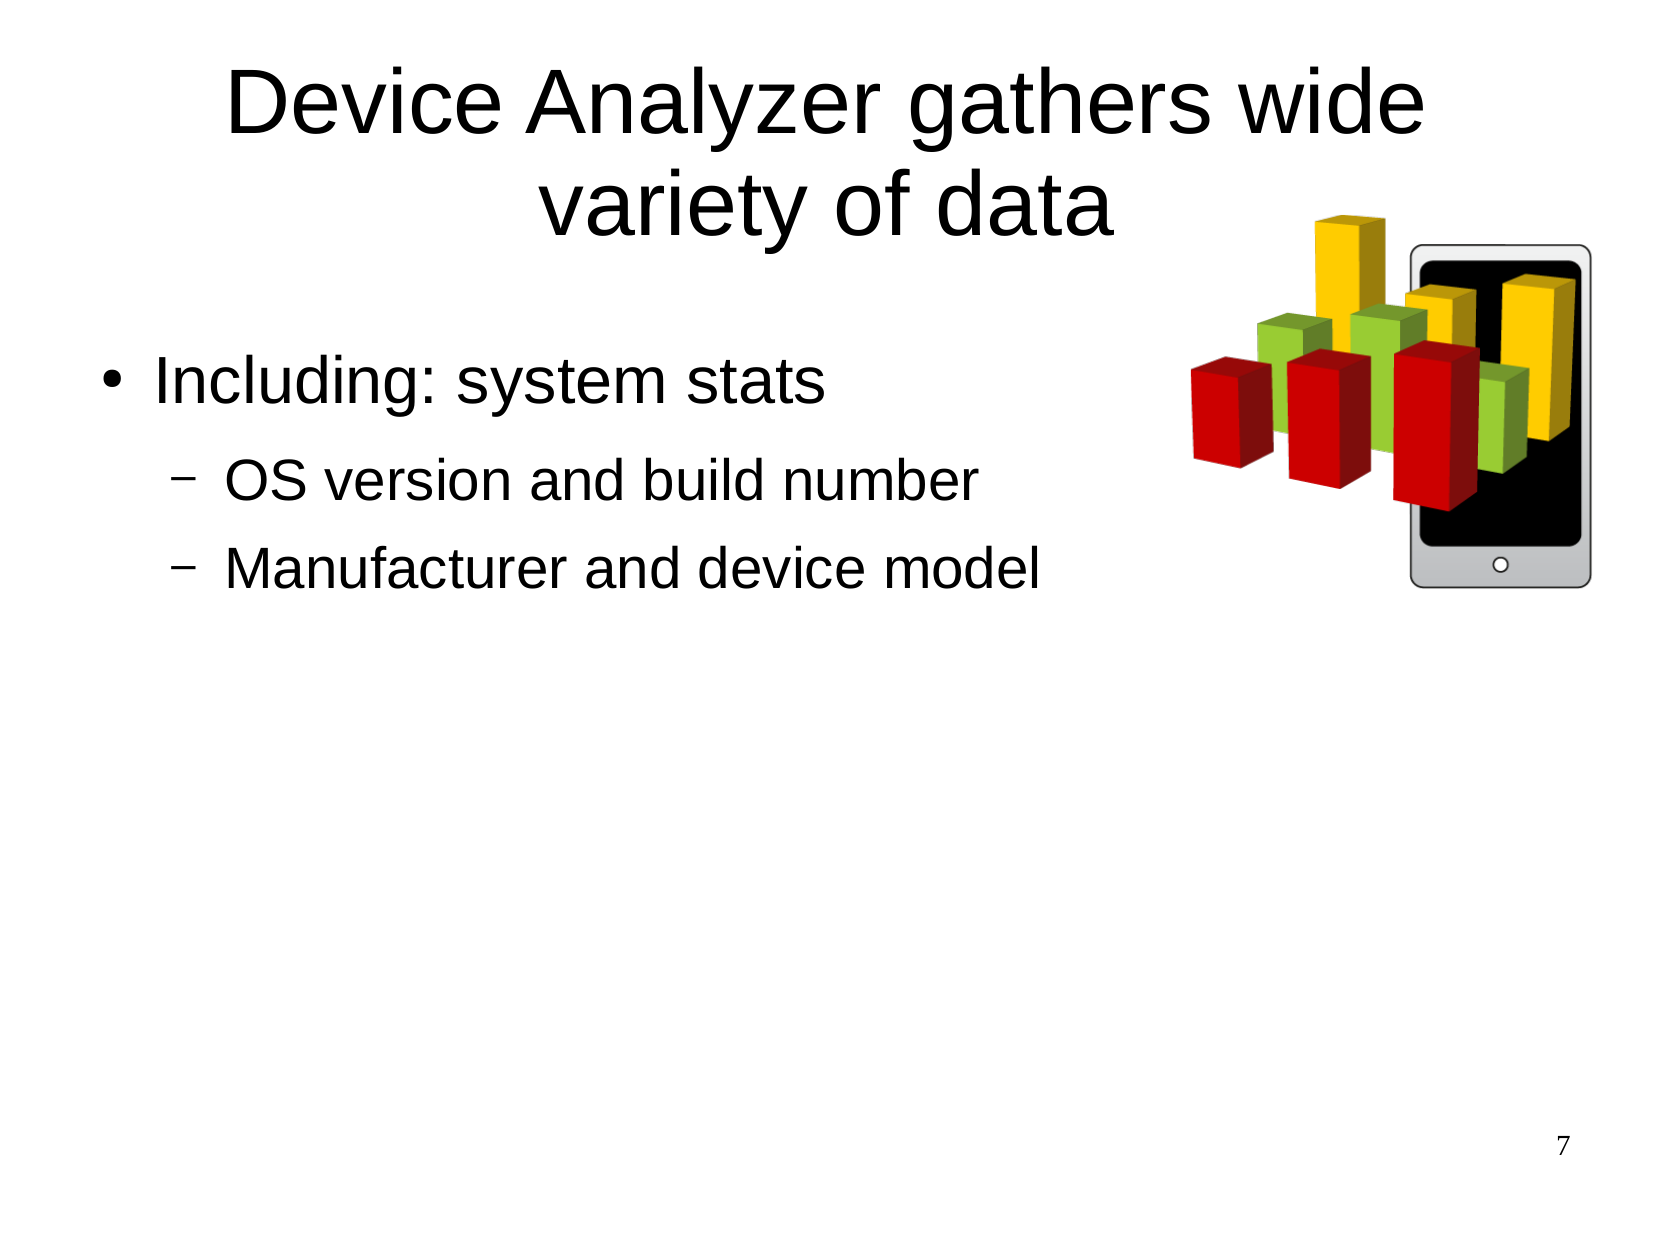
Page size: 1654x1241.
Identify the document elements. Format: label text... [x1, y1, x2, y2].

title Device Analyzer gathers wide variety of data [82, 49, 1571, 257]
picture [1133, 144, 1651, 662]
list Including: system stats OS version and build number Manufacturer and device model [82, 343, 1571, 1213]
